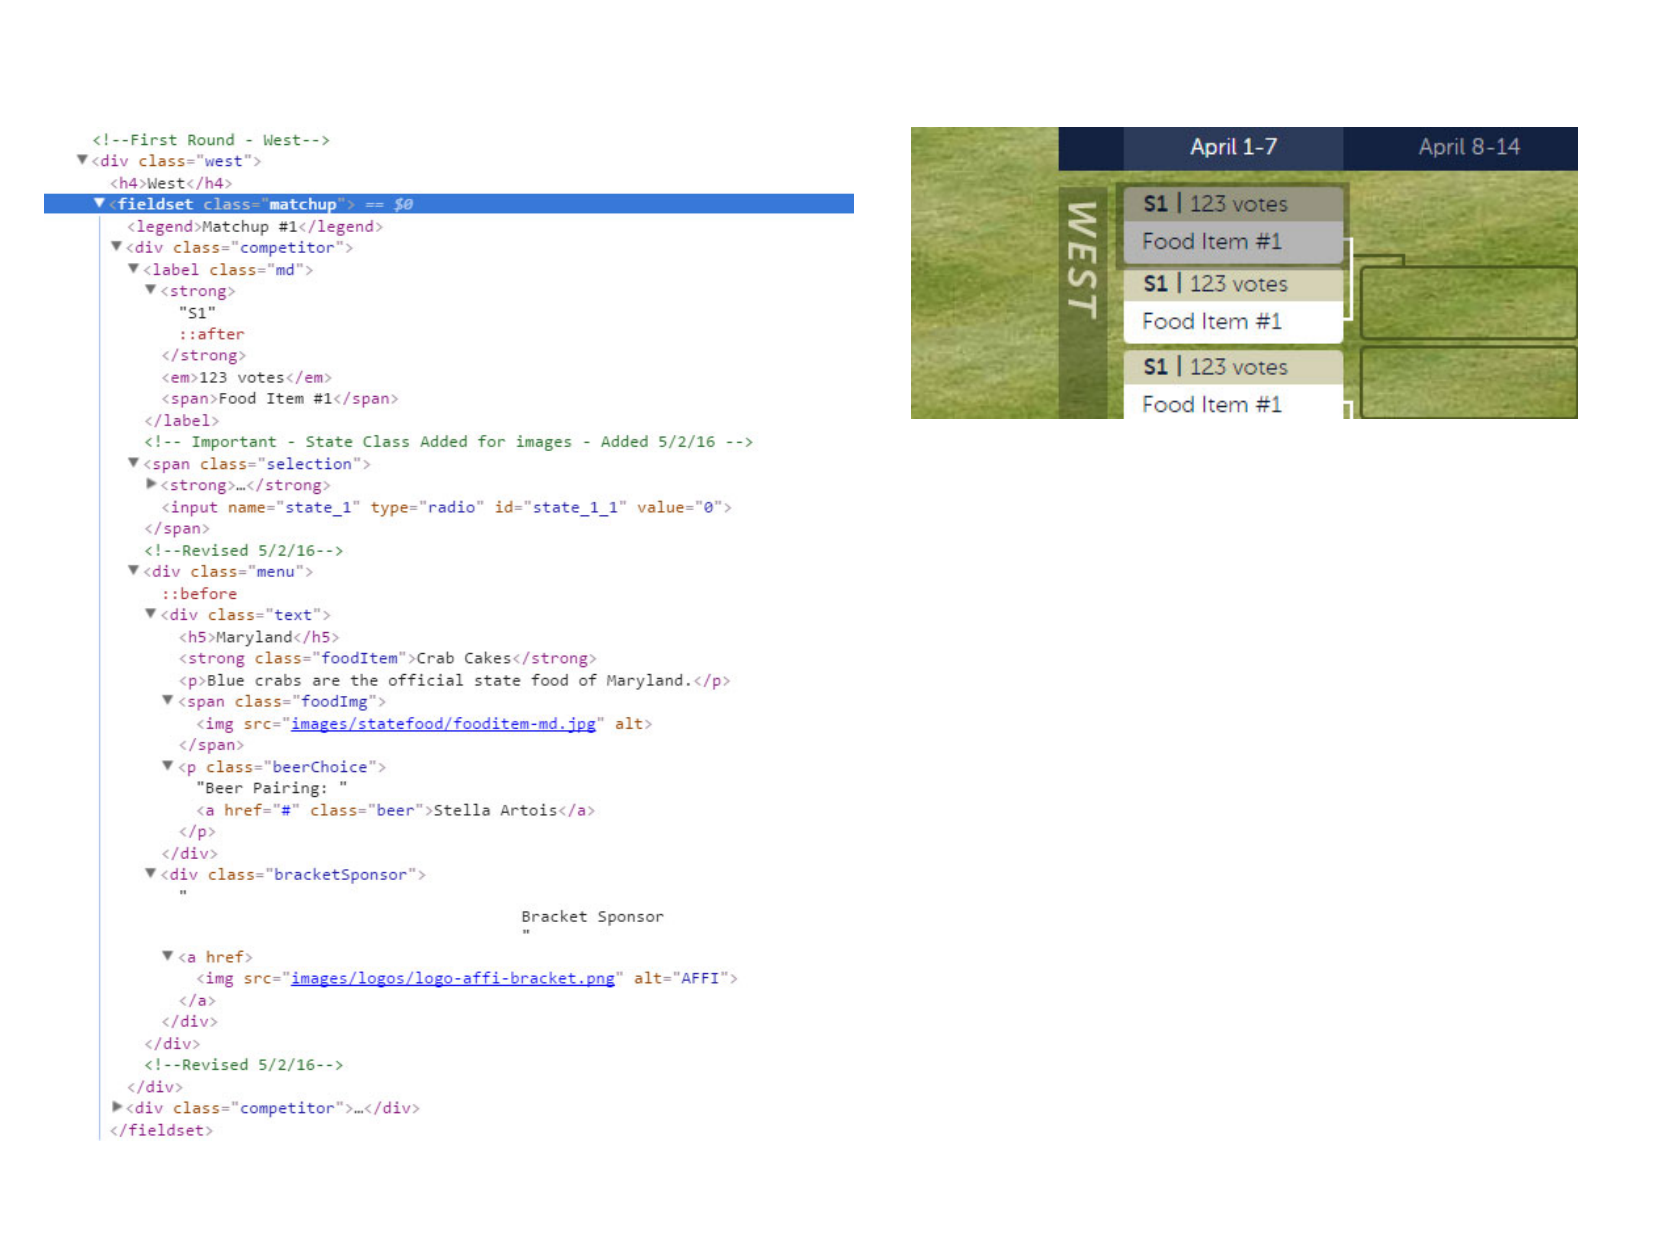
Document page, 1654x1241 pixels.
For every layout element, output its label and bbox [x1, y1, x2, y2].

picture [44, 127, 854, 1141]
picture [911, 127, 1578, 419]
